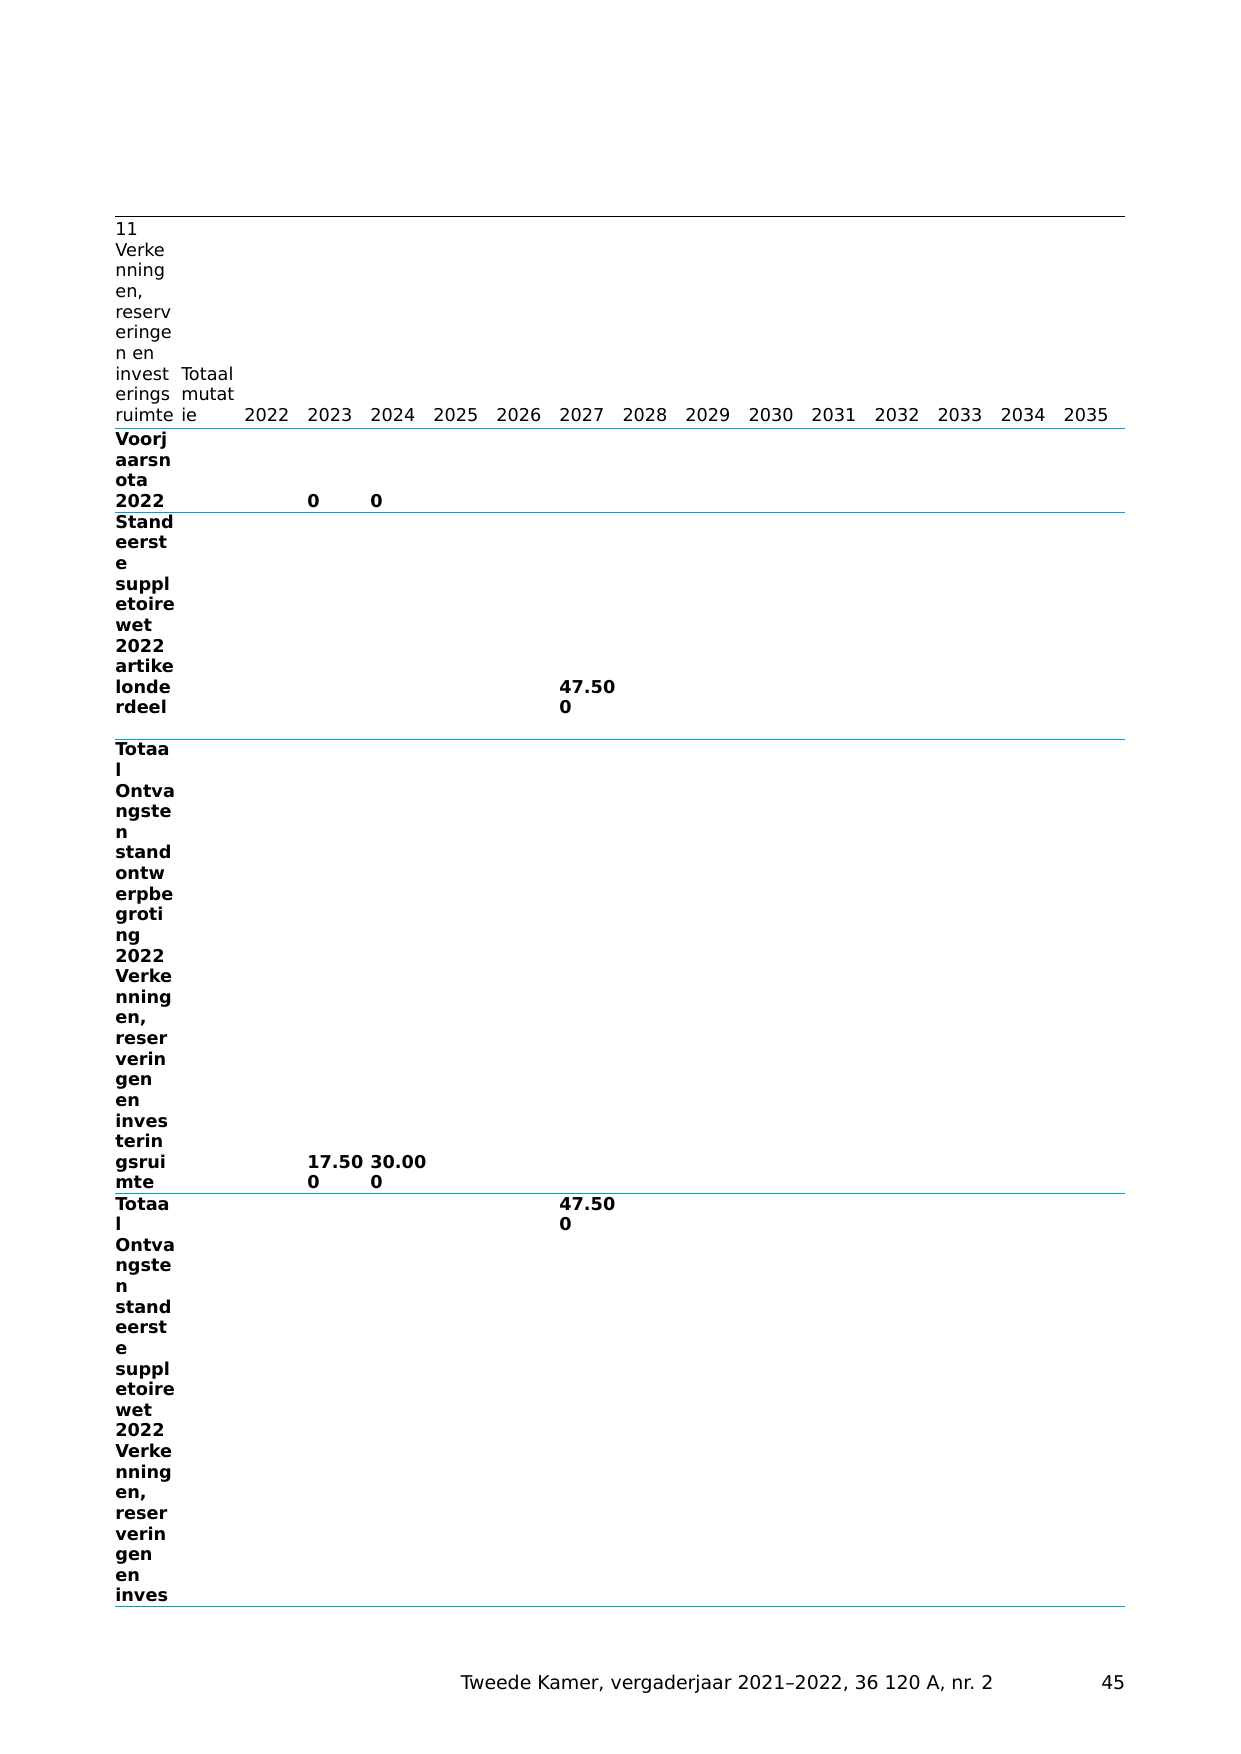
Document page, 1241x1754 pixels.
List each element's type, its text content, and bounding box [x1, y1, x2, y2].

table_cell [241, 718, 304, 739]
table_cell Totaal Ontvangsten stand eerste suppletoire wet 2022Verkenningen, reserveringen en inves [115, 1194, 178, 1606]
table_cell [619, 513, 682, 718]
table_cell 2026 [493, 217, 556, 428]
table_cell 0 [367, 429, 430, 511]
table_cell [619, 429, 682, 511]
table_cell [934, 1194, 997, 1606]
table_cell [178, 513, 241, 718]
table_cell [241, 429, 304, 511]
table_cell 2022 [241, 217, 304, 428]
table_cell [493, 429, 556, 511]
table_cell [934, 429, 997, 511]
table_cell 47.500 [556, 513, 619, 718]
table_cell [367, 718, 430, 739]
table_cell Voorjaarsnota 2022 [115, 429, 178, 511]
table_cell 2027 [556, 217, 619, 428]
table_cell [871, 429, 934, 511]
table_cell 2034 [998, 217, 1060, 428]
table_cell [745, 740, 808, 1193]
table_cell [682, 429, 745, 511]
table_cell [682, 1194, 745, 1606]
table_cell [367, 1194, 430, 1606]
table_cell [998, 429, 1060, 511]
table_cell [178, 718, 241, 739]
table_cell 2033 [934, 217, 997, 428]
table_cell [493, 513, 556, 718]
table_cell [871, 718, 934, 739]
table_cell 47.500 [556, 1194, 619, 1606]
table_cell [808, 740, 871, 1193]
table_cell [304, 718, 367, 739]
table_cell [619, 718, 682, 739]
table_cell 17.500 [304, 740, 367, 1193]
table_cell [1060, 1194, 1125, 1606]
table_cell [998, 1194, 1060, 1606]
table_cell [682, 513, 745, 718]
table_cell [998, 718, 1060, 739]
table_cell [934, 513, 997, 718]
table_cell [304, 513, 367, 718]
table_cell [1060, 429, 1125, 511]
table_cell 2031 [808, 217, 871, 428]
table_cell 11 Verkenningen, reserveringen en investeringsruimte [115, 217, 178, 428]
table_cell [556, 740, 619, 1193]
table_cell Stand eerste suppletoire wet 2022 artikelonderdeel [115, 513, 178, 718]
table_cell Totaal Ontvangsten stand ontwerpbegroting 2022 Verkenningen, reserveringen en investeringsruimte [115, 740, 178, 1193]
table_cell 2023 [304, 217, 367, 428]
table_cell [871, 740, 934, 1193]
table_cell [1060, 718, 1125, 739]
table_cell [430, 740, 493, 1193]
table_cell [493, 740, 556, 1193]
table_cell [241, 513, 304, 718]
table_cell [493, 1194, 556, 1606]
table_cell [998, 740, 1060, 1193]
table_cell 2024 [367, 217, 430, 428]
table_cell [304, 1194, 367, 1606]
table_cell 2032 [871, 217, 934, 428]
table_cell 2029 [682, 217, 745, 428]
table_cell 0 [304, 429, 367, 511]
table_cell [430, 718, 493, 739]
table_cell [241, 1194, 304, 1606]
table_cell [493, 718, 556, 739]
table_cell Totaal mutatie [178, 217, 241, 428]
table_cell [871, 1194, 934, 1606]
table_cell [430, 1194, 493, 1606]
table_cell [745, 718, 808, 739]
table_cell [619, 1194, 682, 1606]
table_cell [115, 718, 178, 739]
table_cell [1060, 513, 1125, 718]
table_cell [745, 513, 808, 718]
table_cell [808, 429, 871, 511]
table_cell [745, 1194, 808, 1606]
table_cell 2035 [1060, 217, 1125, 428]
table_cell [430, 429, 493, 511]
table_cell [808, 513, 871, 718]
table_cell 2028 [619, 217, 682, 428]
table_cell [934, 740, 997, 1193]
table_cell [745, 429, 808, 511]
table_cell [682, 718, 745, 739]
table_cell [998, 513, 1060, 718]
table_cell [178, 740, 241, 1193]
table_cell [178, 429, 241, 511]
table_cell [556, 718, 619, 739]
table_cell [241, 740, 304, 1193]
table_cell [808, 718, 871, 739]
table_cell [682, 740, 745, 1193]
table_cell 2030 [745, 217, 808, 428]
table_cell [1060, 740, 1125, 1193]
table_cell [556, 429, 619, 511]
table_cell 2025 [430, 217, 493, 428]
table_cell [808, 1194, 871, 1606]
table_cell [934, 718, 997, 739]
table_cell [367, 513, 430, 718]
table_header Tabel 12 Artikel 11 Verkenningen, reserveringen en investeringsruimte (bedragen x € 1.000) [115, 191, 1125, 216]
table_cell [619, 740, 682, 1193]
table_cell [178, 1194, 241, 1606]
table_cell 30.000 [367, 740, 430, 1193]
table_cell [871, 513, 934, 718]
table_cell [430, 513, 493, 718]
